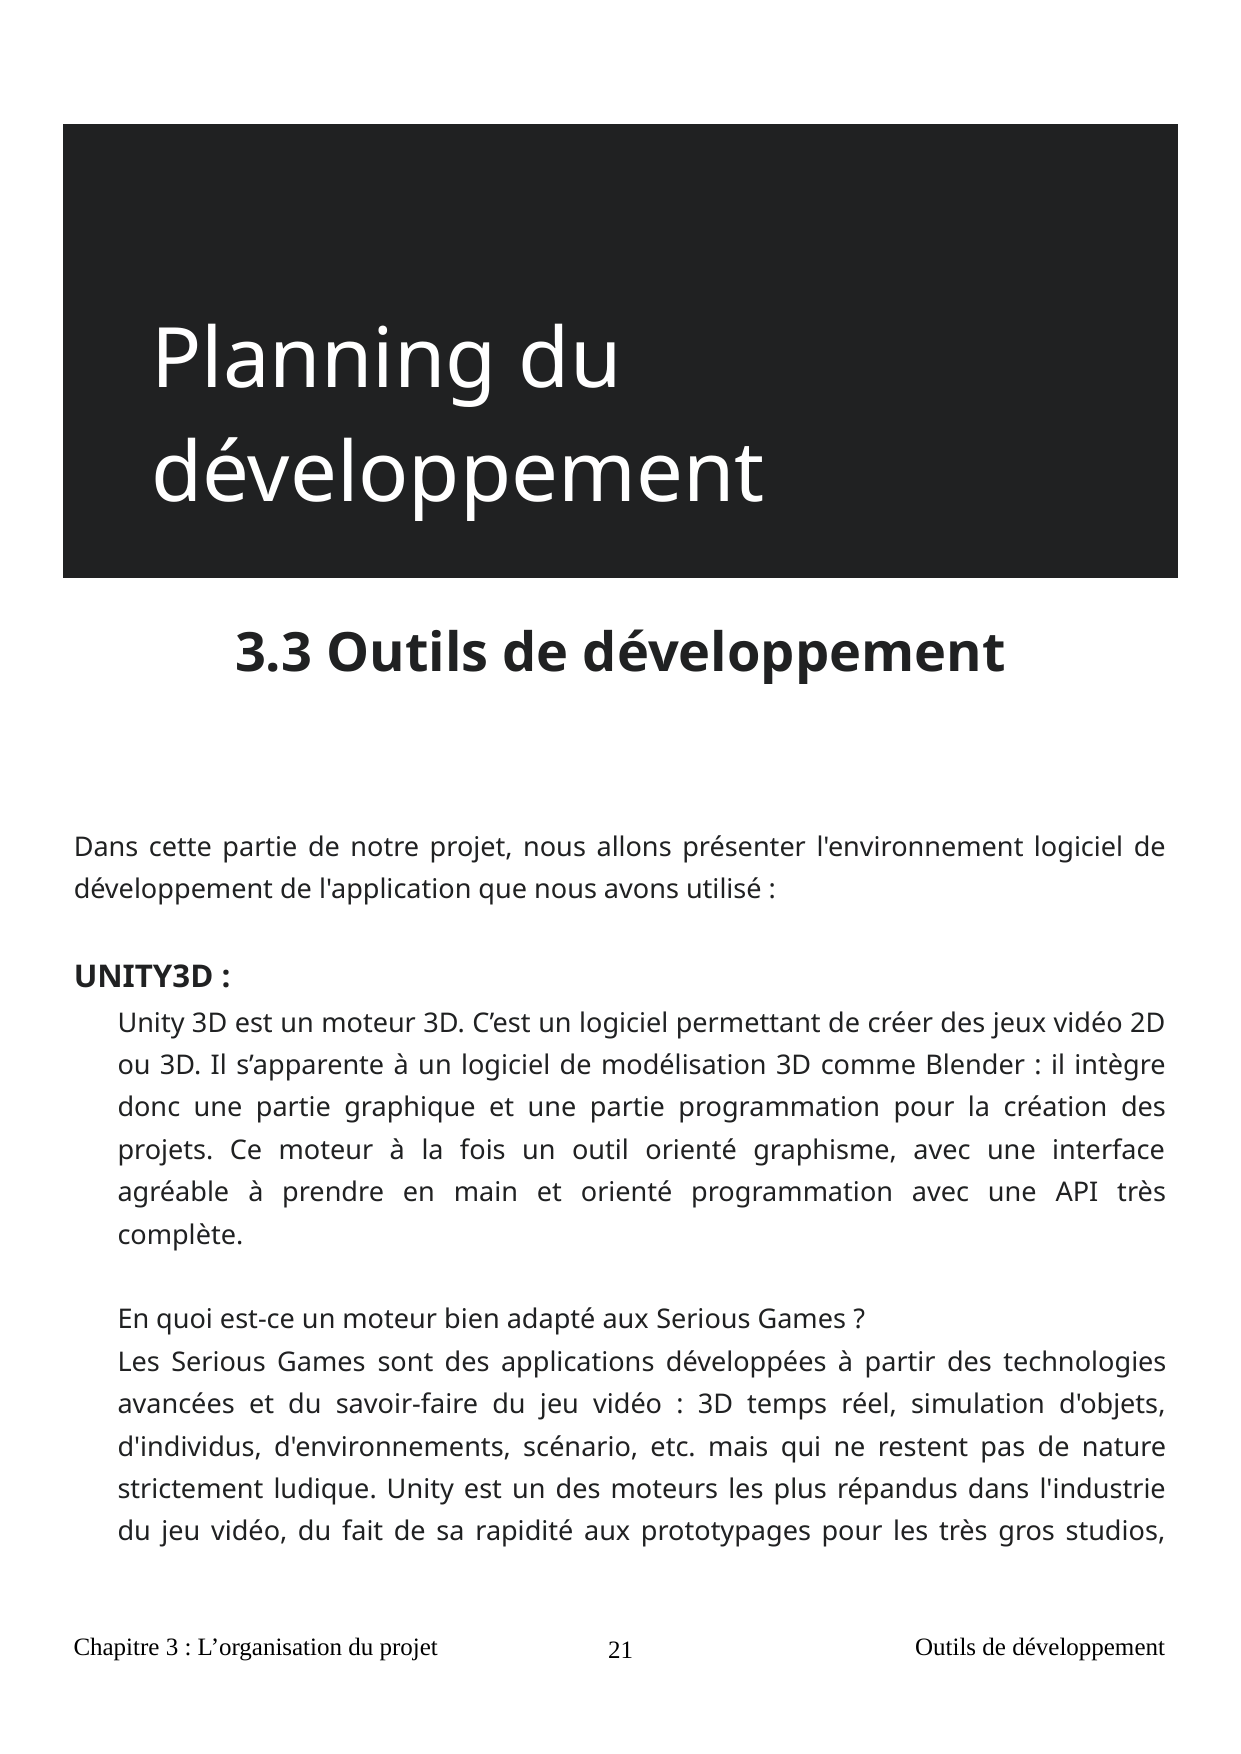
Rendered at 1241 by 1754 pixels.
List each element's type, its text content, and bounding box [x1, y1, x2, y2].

text [73, 86, 1167, 124]
text Dans cette partie de notre projet, nous allons présenter l'environnement logiciel de développement de l'application que nous avons utilisé : [73, 827, 1167, 906]
text Les Serious Games sont des applications développées à partir des technologies avancées et du savoir-faire du jeu vidéo : 3D temps réel, simulation d'objets, d'individus, d'environnements, scénario, etc. mais qui ne restent pas de nature strictement ludique. Unity est un des moteurs les plus répandus dans l'industrie du jeu vidéo, du fait de sa rapidité aux prototypages pour les très gros studios, [117, 1342, 1167, 1549]
text Unity 3D est un moteur 3D. C’est un logiciel permettant de créer des jeux vidéo 2D ou 3D. Il s’apparente à un logiciel de modélisation 3D comme Blender : il intègre donc une partie graphique et une partie programmation pour la création des projets. Ce moteur à la fois un outil orienté graphisme, avec une interface agréable à prendre en main et orienté programmation avec une API très complète. [117, 1003, 1167, 1252]
text 3.3 Outils de développement [73, 578, 1167, 687]
text En quoi est-ce un moteur bien adapté aux Serious Games ? [117, 1300, 1167, 1337]
text UNITY3D : [73, 954, 1167, 997]
